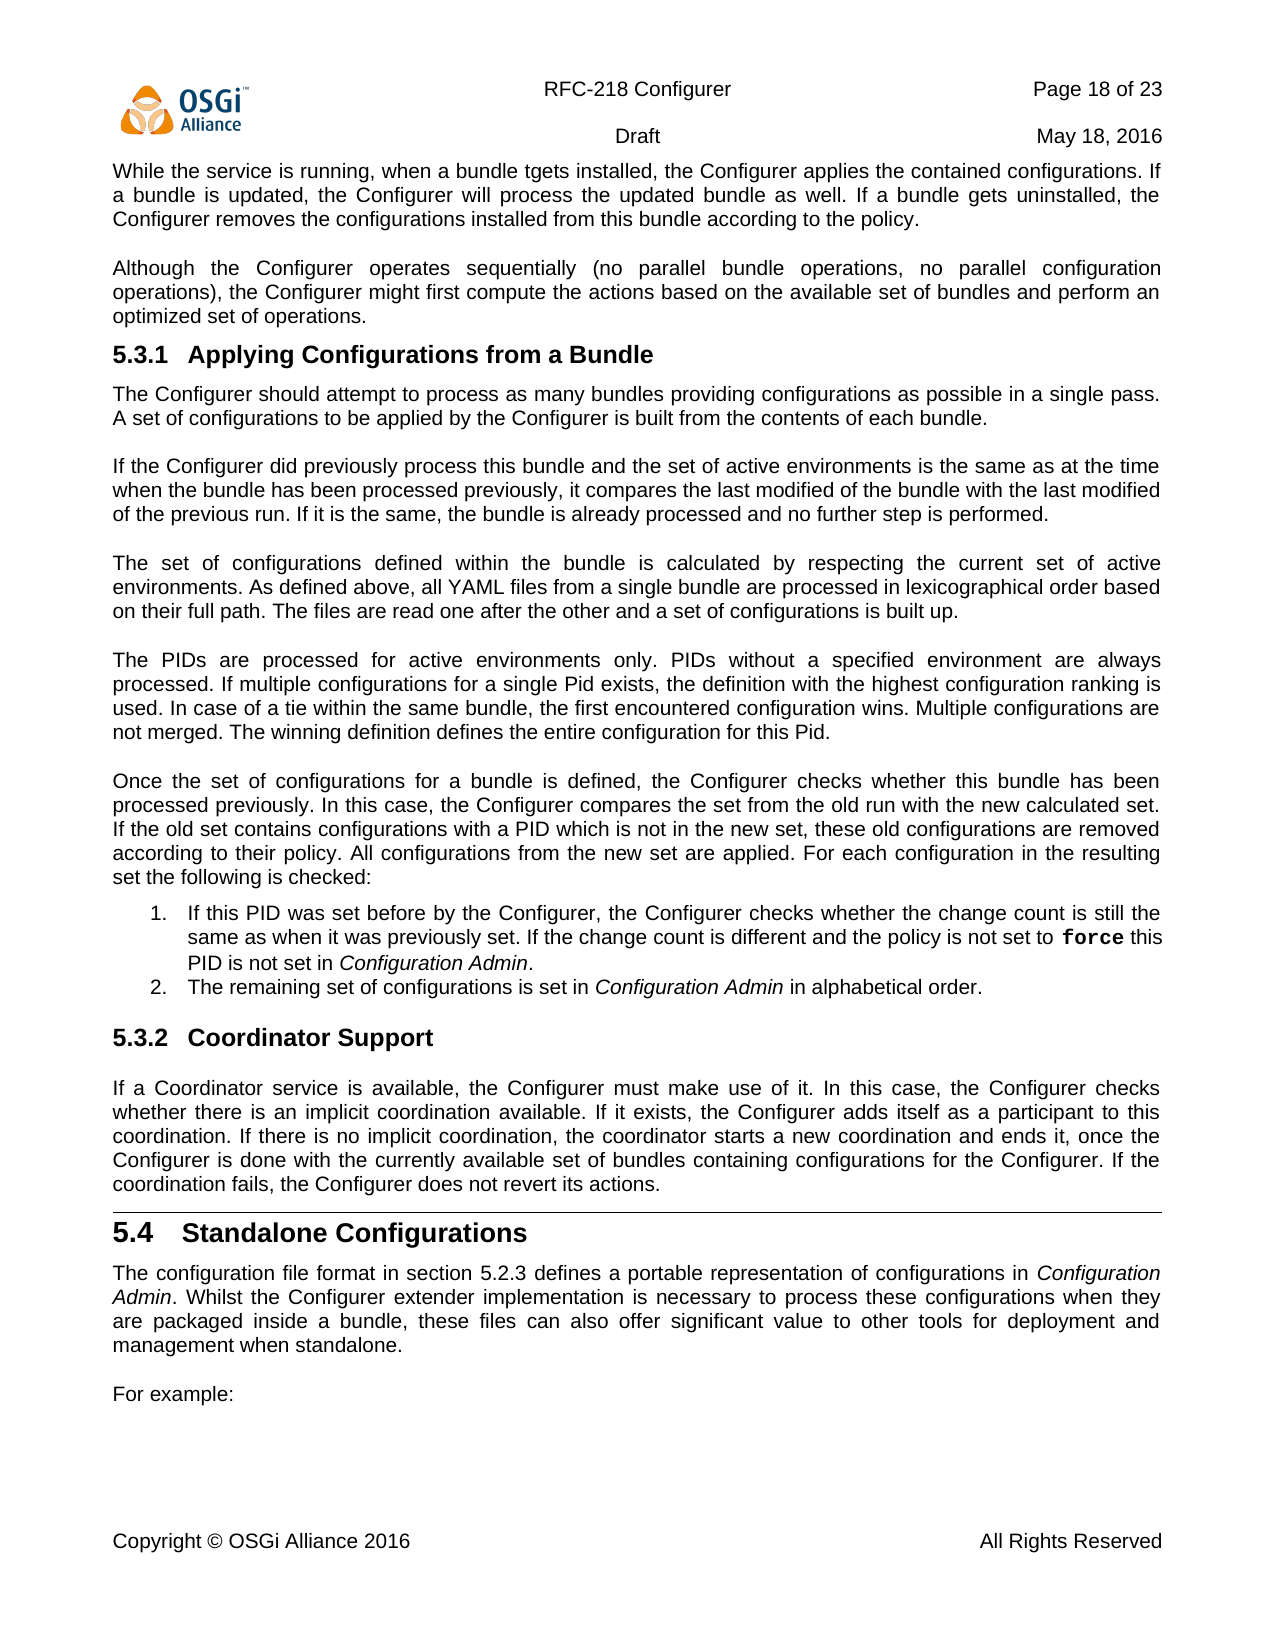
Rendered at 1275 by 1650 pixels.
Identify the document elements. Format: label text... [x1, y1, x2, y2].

text While the service is running, when a bundle tgets installed, the Configurer applies the contained configurations. If a bundle is updated, the Configurer will process the updated bundle as well. If a bundle gets uninstalled, the Configurer removes the configurations installed from this bundle according to the policy. [112, 159, 1162, 231]
text For example: [112, 1382, 1162, 1406]
text The set of configurations defined within the bundle is calculated by respecting the current set of active environments. As defined above, all YAML files from a single bundle are processed in lexicographical order based on their full path. The files are read one after the other and a set of configurations is built up. [112, 551, 1162, 623]
text The Configurer should attempt to process as many bundles providing configurations as possible in a single pass. A set of configurations to be applied by the Configurer is built from the contents of each bundle. [112, 381, 1162, 429]
text The configuration file format in section 5.2.3 defines a portable representation of configurations in Configuration Admin. Whilst the Configurer extender implementation is necessary to process these configurations when they are packaged inside a bundle, these files can also offer significant value to other tools for deployment and management when standalone. [112, 1261, 1162, 1357]
text Although the Configurer operates sequentially (no parallel bundle operations, no parallel configuration operations), the Configurer might first compute the actions based on the available set of bundles and perform an optimized set of operations. [112, 256, 1162, 328]
text The PIDs are processed for active environments only. PIDs without a specified environment are always processed. If multiple configurations for a single Pid exists, the definition with the highest configuration ranking is used. In case of a tie within the same bundle, the first encountered configuration wins. Multiple configurations are not merged. The winning definition defines the entire configuration for this Pid. [112, 648, 1162, 744]
list The remaining set of configurations is set in Configuration Admin in alphabetical order. [150, 975, 1162, 999]
text If the Configurer did previously process this bundle and the set of active environments is the same as at the time when the bundle has been processed previously, it compares the last modified of the bundle with the last modified of the previous run. If it is the same, the bundle is already processed and no further step is performed. [112, 454, 1162, 526]
picture [113, 78, 257, 142]
text If a Coordinator service is available, the Configurer must make use of it. In this case, the Configurer checks whether there is an implicit coordination available. If it exists, the Configurer adds itself as a participant to this coordination. If there is no implicit coordination, the coordinator starts a new coordination and ends it, once the Configurer is done with the currently available set of bundles containing configurations for the Configurer. If the coordination fails, the Configurer does not revert its actions. [112, 1076, 1162, 1195]
subtitle Coordinator Support [112, 1023, 1162, 1052]
subtitle Standalone Configurations [112, 1213, 1162, 1249]
text Once the set of configurations for a bundle is defined, the Configurer checks whether this bundle has been processed previously. In this case, the Configurer compares the set from the old run with the new calculated set. If the old set contains configurations with a PID which is not in the new set, these old configurations are removed according to their policy. All configurations from the new set are applied. For each configuration in the resulting set the following is checked: [112, 769, 1162, 889]
list If this PID was set before by the Configurer, the Configurer checks whether the change count is still the same as when it was previously set. If the change count is different and the policy is not set to force this PID is not set in Configuration Admin. [150, 901, 1162, 975]
subtitle Applying Configurations from a Bundle [112, 340, 1162, 369]
